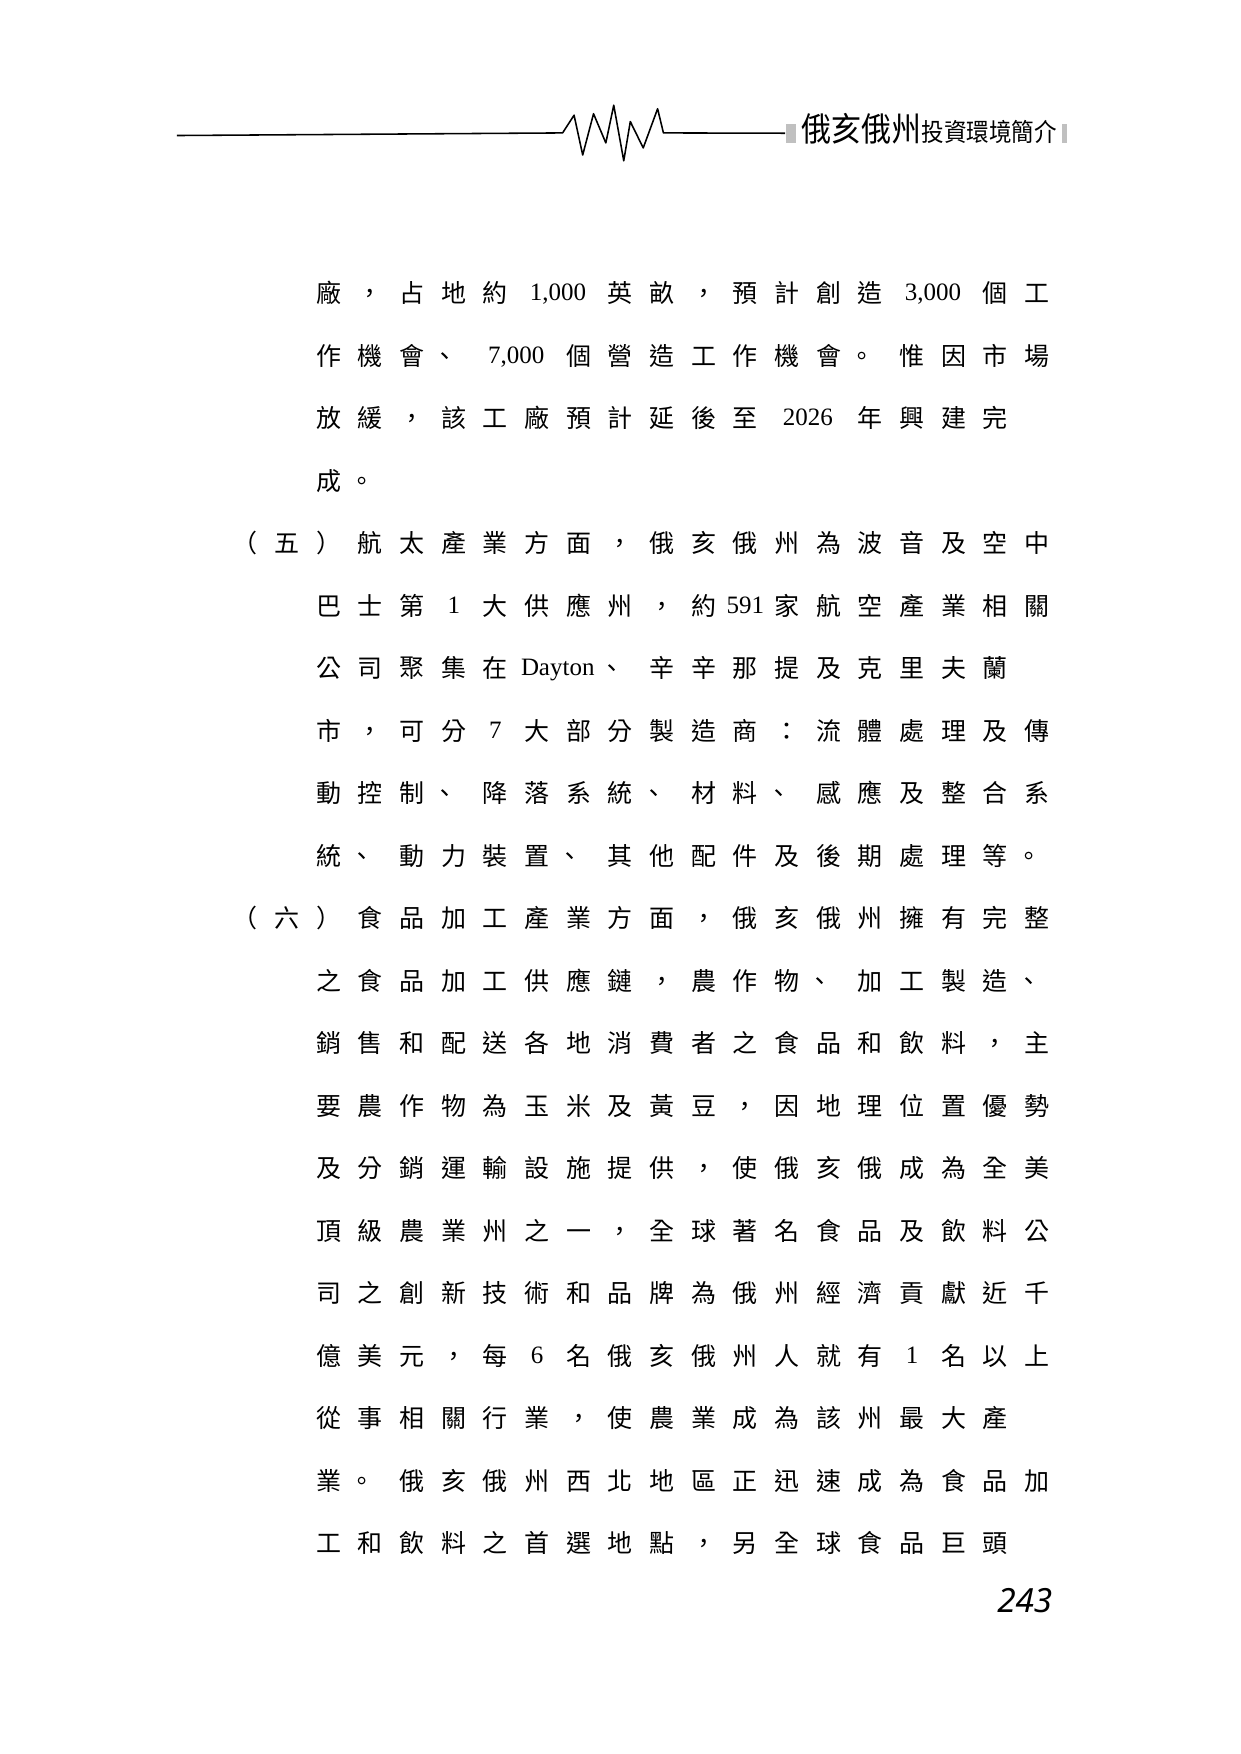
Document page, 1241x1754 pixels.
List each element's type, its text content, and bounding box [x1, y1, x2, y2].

text 廠，占地約1,000英畝，預計創造3,000個工作機會、7,000個營造工作機會。惟因市場放緩，該工廠預計延後至2026年興建完成。 [207, 250, 1058, 500]
text （六）食品加工產業方面，俄亥俄州擁有完整之食品加工供應鏈，農作物、加工製造、銷售和配送各地消費者之食品和飲料，主要農作物為玉米及黃豆，因地理位置優勢及分銷運輸設施提供，使俄亥俄成為全美頂級農業州之一，全球著名食品及飲料公司之創新技術和品牌為俄州經濟貢獻近千億美元，每6名俄亥俄州人就有1名以上從事相關行業，使農業成為該州最大產業。俄亥俄州西北地區正迅速成為食品加工和飲料之首選地點，另全球食品巨頭 [207, 875, 1058, 1563]
text （五）航太產業方面，俄亥俄州為波音及空中巴士第1大供應州，約591家航空產業相關公司聚集在Dayton、辛辛那提及克里夫蘭市，可分7大部分製造商：流體處理及傳動控制、降落系統、材料、感應及整合系統、動力裝置、其他配件及後期處理等。 [207, 500, 1058, 875]
